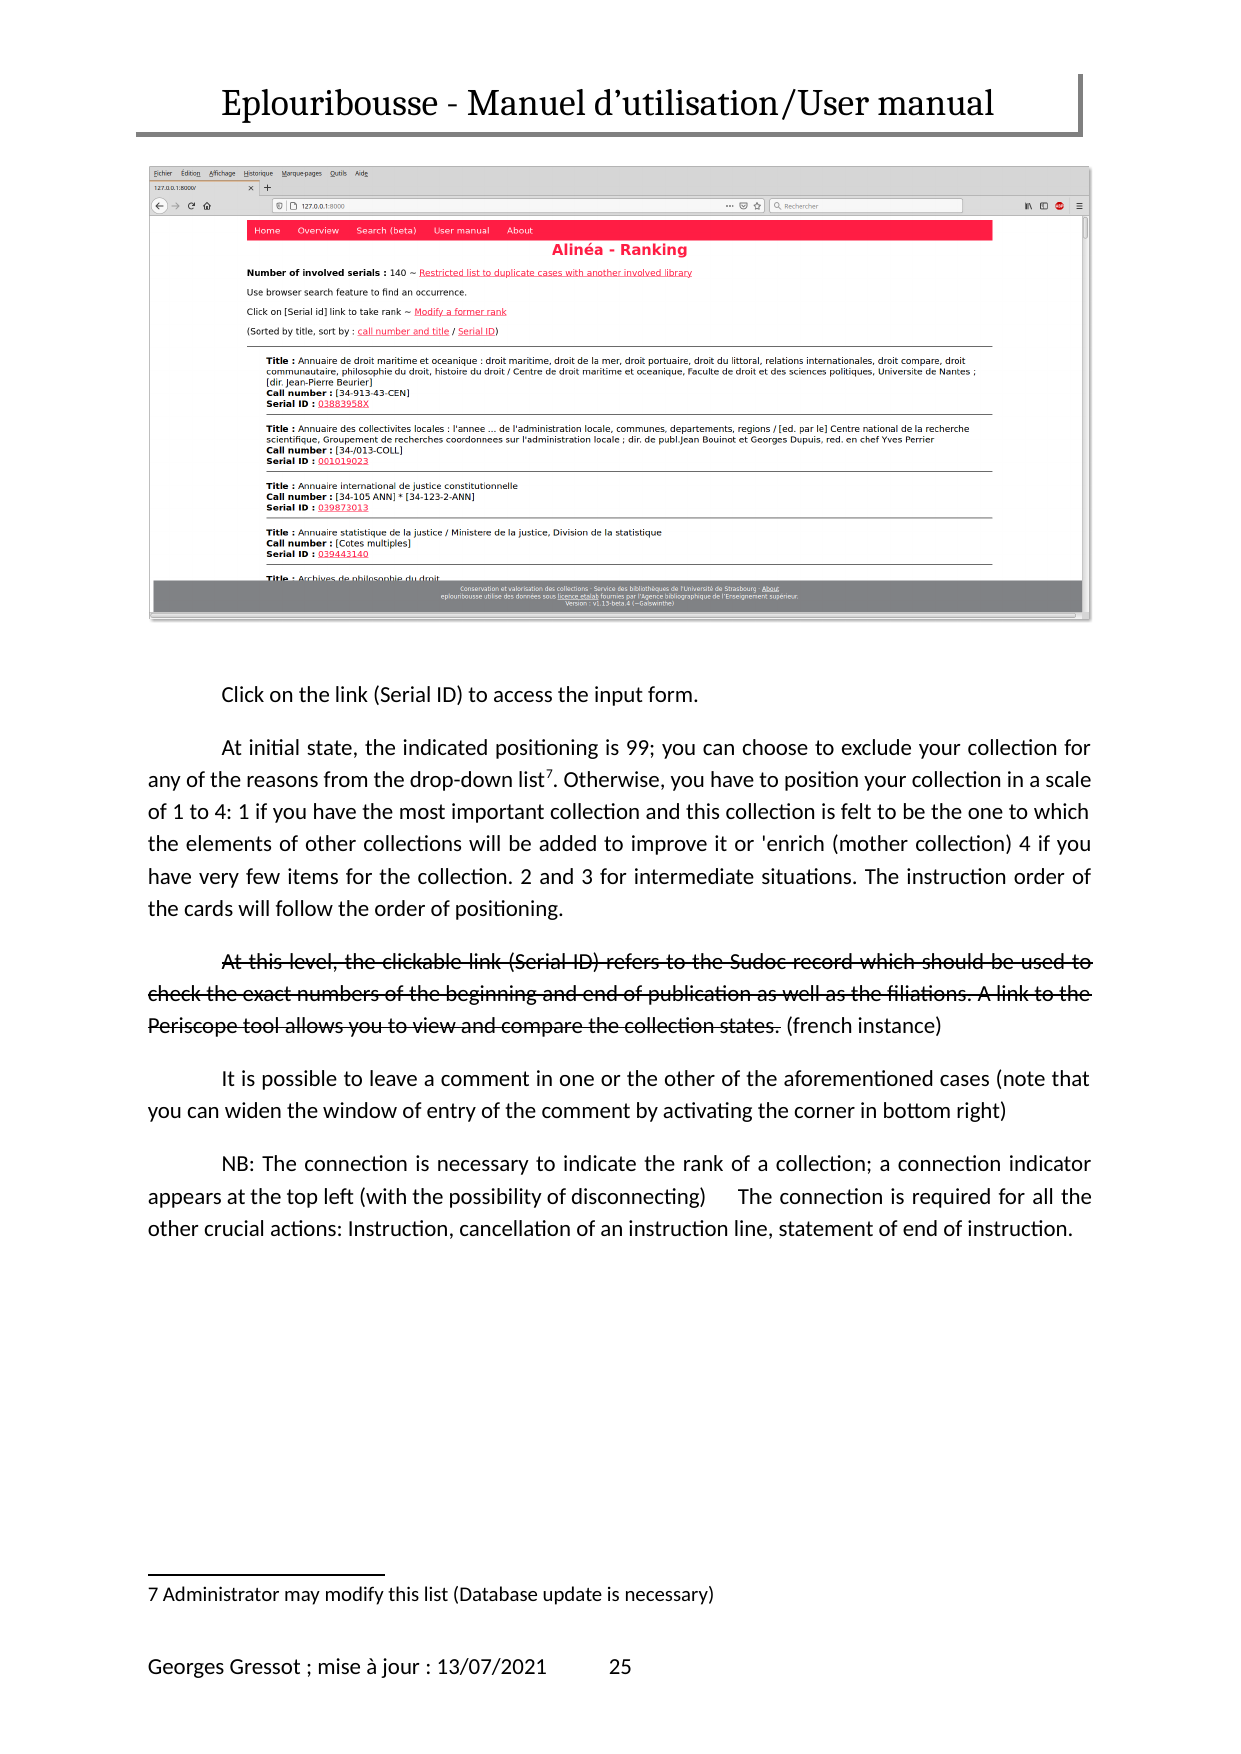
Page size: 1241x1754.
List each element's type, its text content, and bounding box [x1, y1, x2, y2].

text NB: The connection is necessary to indicate the rank of a collection; a connection indicator appears at the top left (with the possibility of disconnecting) The connection is required for all the other crucial actions: Instruction, cancellation of an instruction line, statement of end of instruction. [148, 1149, 1093, 1242]
picture [147, 164, 1093, 623]
text At this level, the clickable link (Serial ID) refers to the Sudoc record which should be used to check the exact numbers of the beginning and end of publication as well as the filiations. A link to the Periscope tool allows you to view and compare the collection states. (french instance) [148, 947, 1093, 1039]
text Administrator may modify this list (Database update is necessary) [148, 1581, 1093, 1606]
text Click on the link (Serial ID) to access the input form. [148, 680, 1093, 708]
text It is possible to leave a comment in one or the other of the aforementioned cases (note that you can widen the window of entry of the comment by activating the corner in bottom right) [148, 1064, 1093, 1124]
text At initial state, the indicated positioning is 99; you can choose to exclude your collection for any of the reasons from the drop-down list. Otherwise, you have to position your collection in a scale of 1 to 4: 1 if you have the most important collection and this collection is felt to be the one to which the elements of other collections will be added to improve it or 'enrich (mother collection) 4 if you have very few items for the collection. 2 and 3 for intermediate situations. The instruction order of the cards will follow the order of positioning. [148, 733, 1093, 922]
